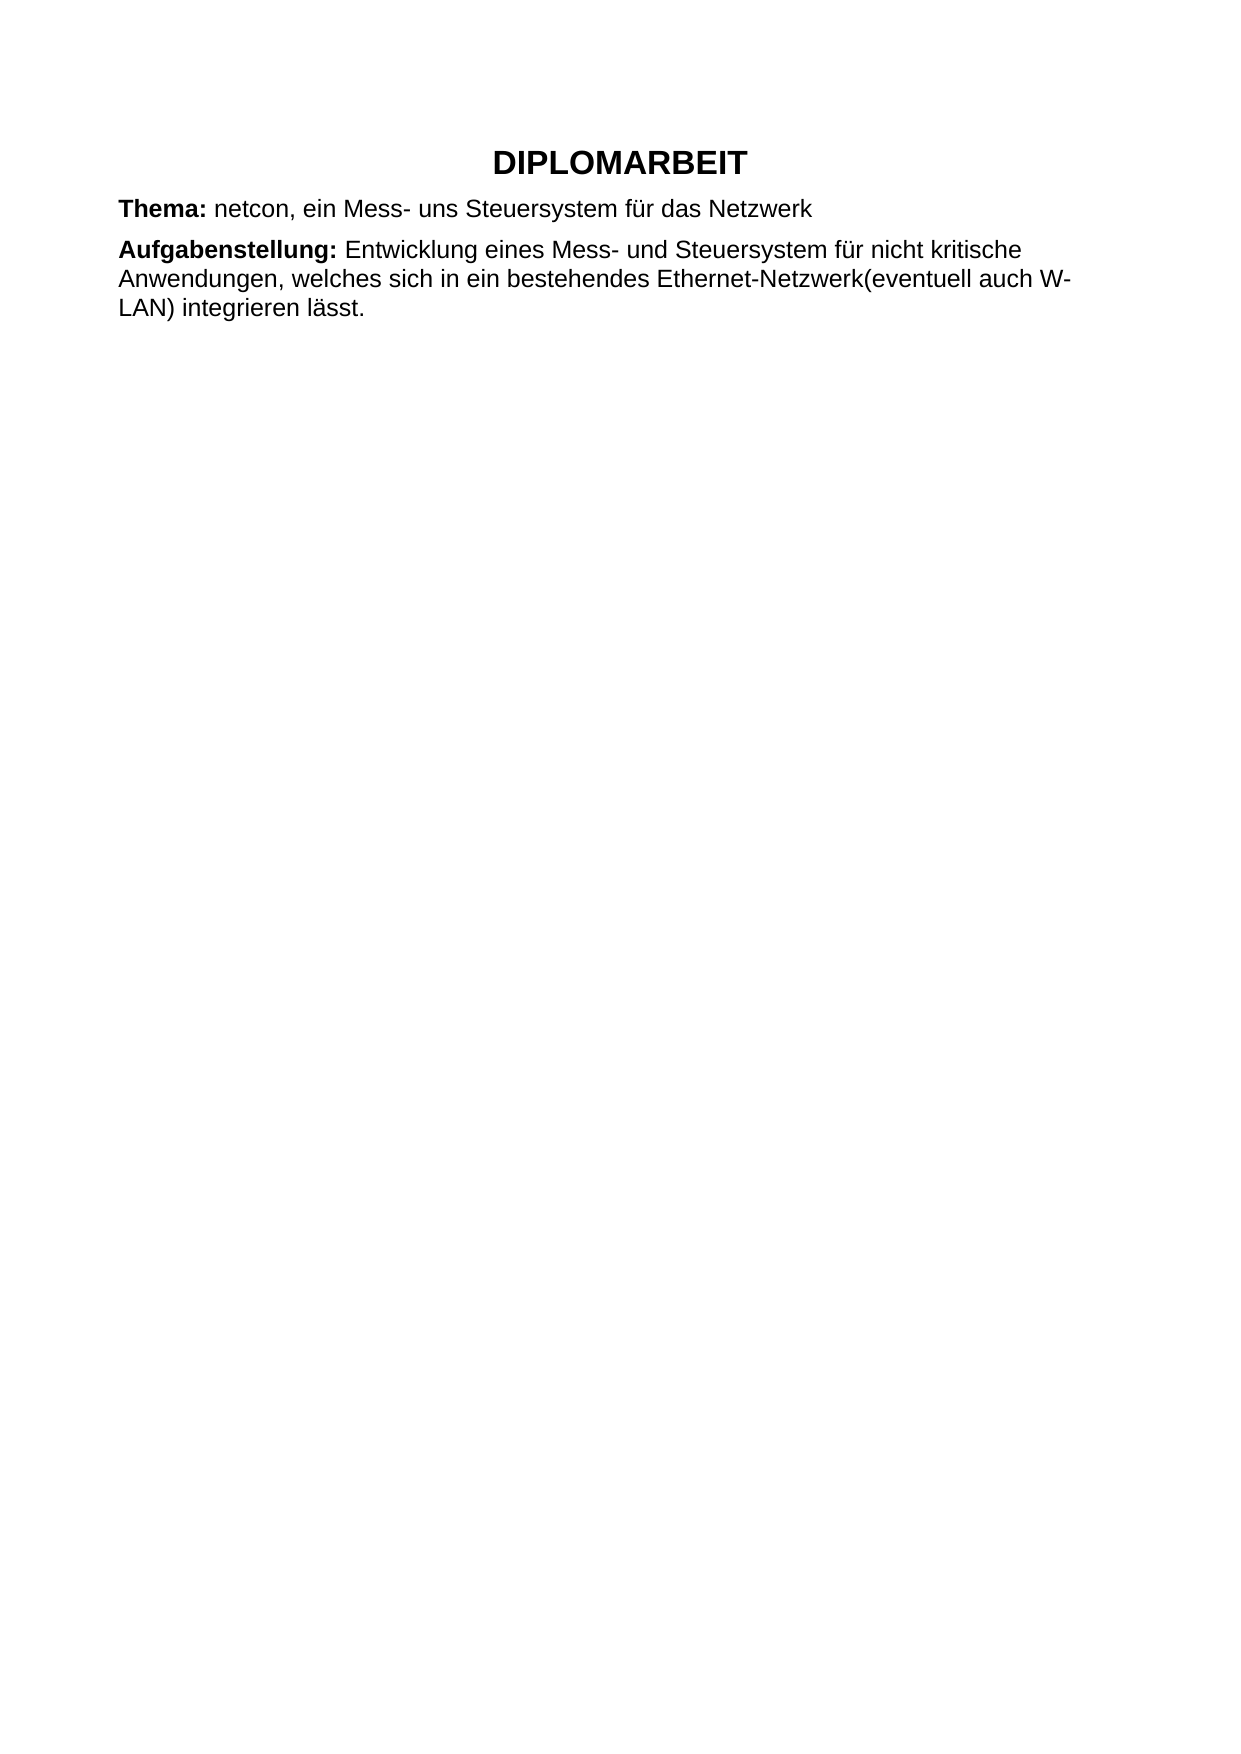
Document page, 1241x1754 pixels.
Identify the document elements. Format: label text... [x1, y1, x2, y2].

subtitle DIPLOMARBEIT [118, 143, 1122, 182]
text Aufgabenstellung: Entwicklung eines Mess- und Steuersystem für nicht kritische Anwendungen, welches sich in ein bestehendes Ethernet-Netzwerk(eventuell auch W-LAN) integrieren lässt. [118, 236, 1122, 322]
text Thema: netcon, ein Mess- uns Steuersystem für das Netzwerk [118, 194, 1122, 223]
